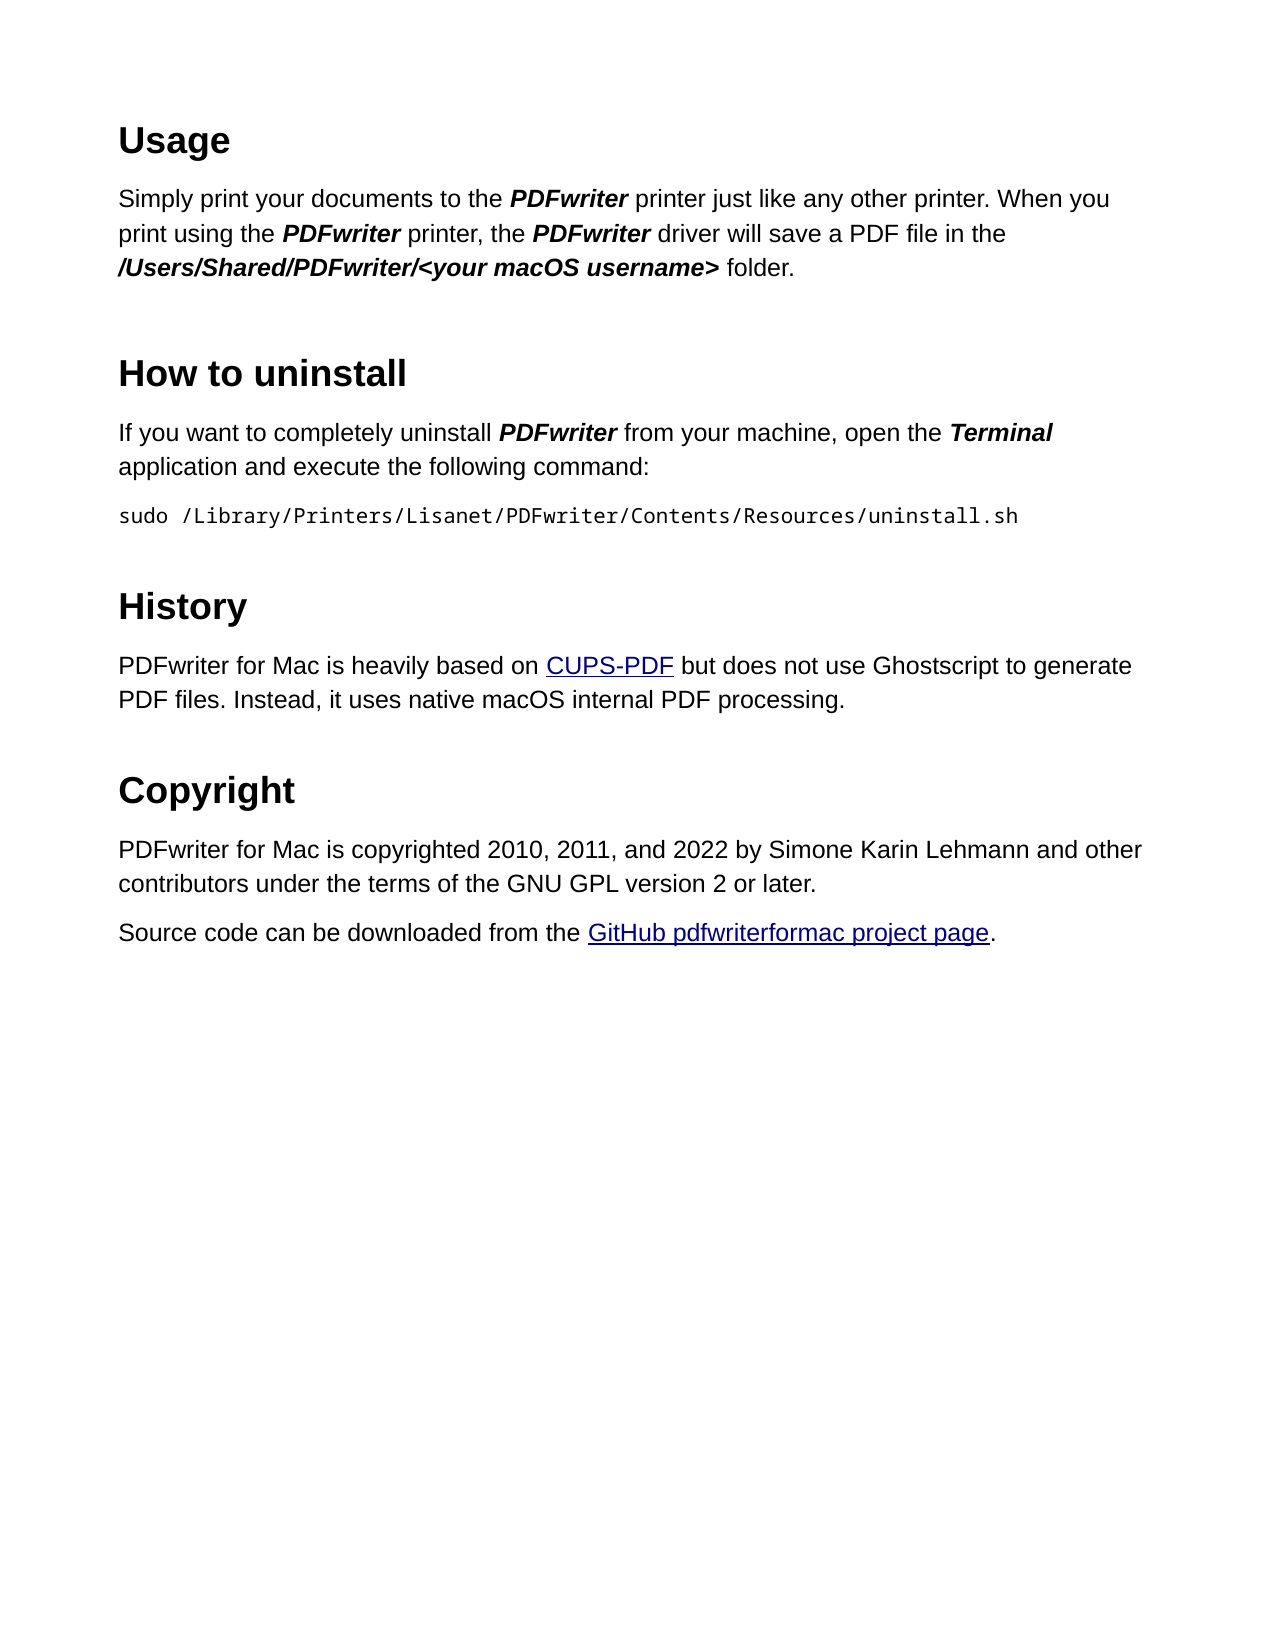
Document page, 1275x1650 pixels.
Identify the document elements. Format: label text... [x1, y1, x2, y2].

text If you want to completely uninstall PDFwriter from your machine, open the Terminal application and execute the following command: [118, 418, 1157, 481]
text PDFwriter for Mac is copyrighted 2010, 2011, and 2022 by Simone Karin Lehmann and other contributors under the terms of the GNU GPL version 2 or later. [118, 835, 1157, 898]
text Copyright [118, 769, 1157, 812]
text Usage [118, 118, 1157, 161]
text PDFwriter for Mac is heavily based on CUPS-PDF but does not use Ghostscript to generate PDF files. Instead, it uses native macOS internal PDF processing. [118, 651, 1157, 714]
text sudo /Library/Printers/Lisanet/PDFwriter/Contents/Resources/uninstall.sh [118, 501, 1157, 530]
text Source code can be downloaded from the GitHub pdfwriterformac project page. [118, 918, 1157, 947]
text Simply print your documents to the PDFwriter printer just like any other printer. When you print using the PDFwriter printer, the PDFwriter driver will save a PDF file in the /Users/Shared/PDFwriter/<your macOS username> folder. [118, 184, 1157, 282]
text History [118, 584, 1157, 627]
text How to uninstall [118, 351, 1157, 394]
